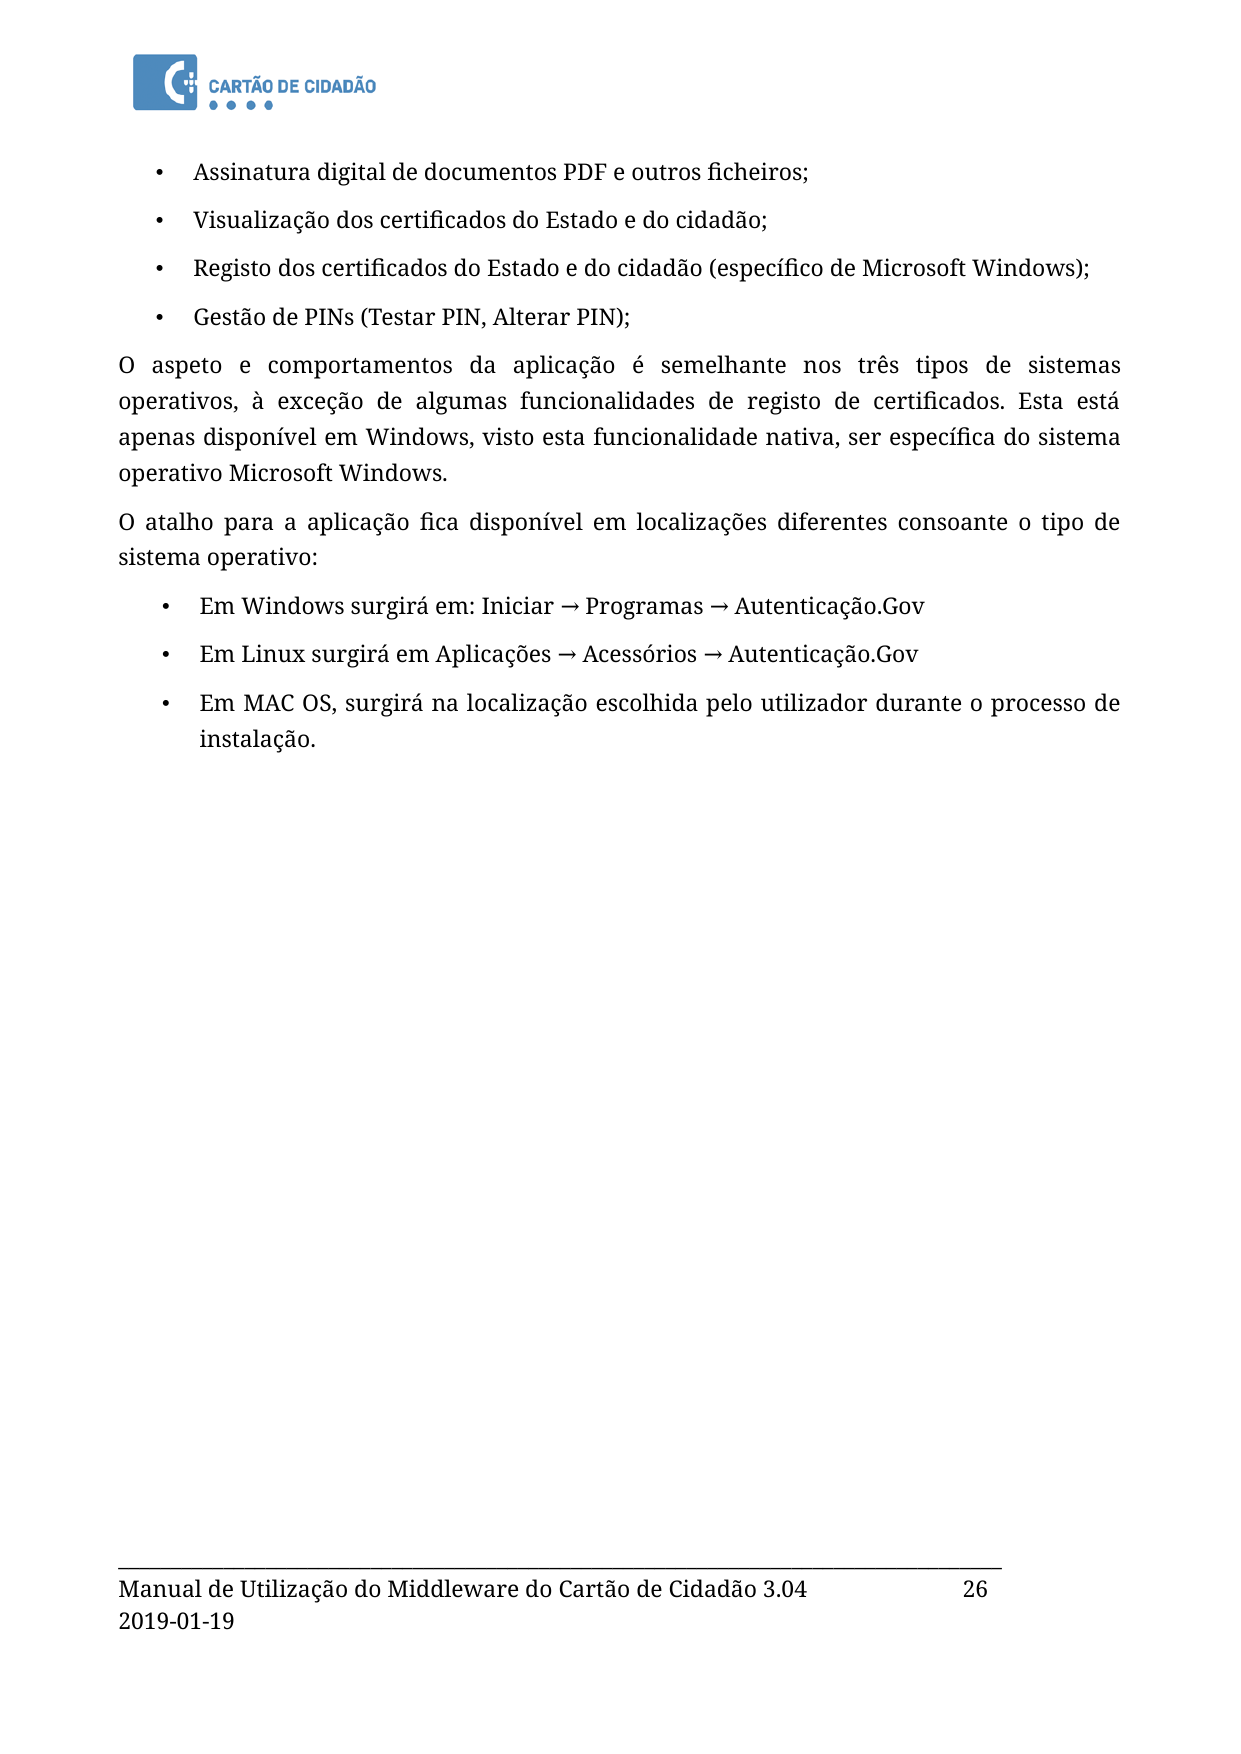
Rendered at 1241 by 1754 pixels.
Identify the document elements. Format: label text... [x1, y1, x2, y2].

list Gestão de PINs (Testar PIN, Alterar PIN); [156, 301, 1122, 332]
list Em MAC OS, surgirá na localização escolhida pelo utilizador durante o processo de instalação. [162, 687, 1122, 754]
list Visualização dos certificados do Estado e do cidadão; [156, 204, 1122, 235]
text O aspeto e comportamentos da aplicação é semelhante nos três tipos de sistemas operativos, à exceção de algumas funcionalidades de registo de certificados. Esta está apenas disponível em Windows, visto esta funcionalidade nativa, ser específica do sistema operativo Microsoft Windows. [118, 349, 1122, 488]
picture [130, 47, 423, 118]
list Em Windows surgirá em: Iniciar → Programas → Autenticação.Gov [162, 590, 1122, 621]
list Em Linux surgirá em Aplicações → Acessórios → Autenticação.Gov [162, 638, 1122, 669]
text O atalho para a aplicação fica disponível em localizações diferentes consoante o tipo de sistema operativo: [118, 505, 1122, 573]
list Registo dos certificados do Estado e do cidadão (específico de Microsoft Windows); [156, 252, 1122, 283]
list Assinatura digital de documentos PDF e outros ficheiros; [156, 155, 1122, 187]
